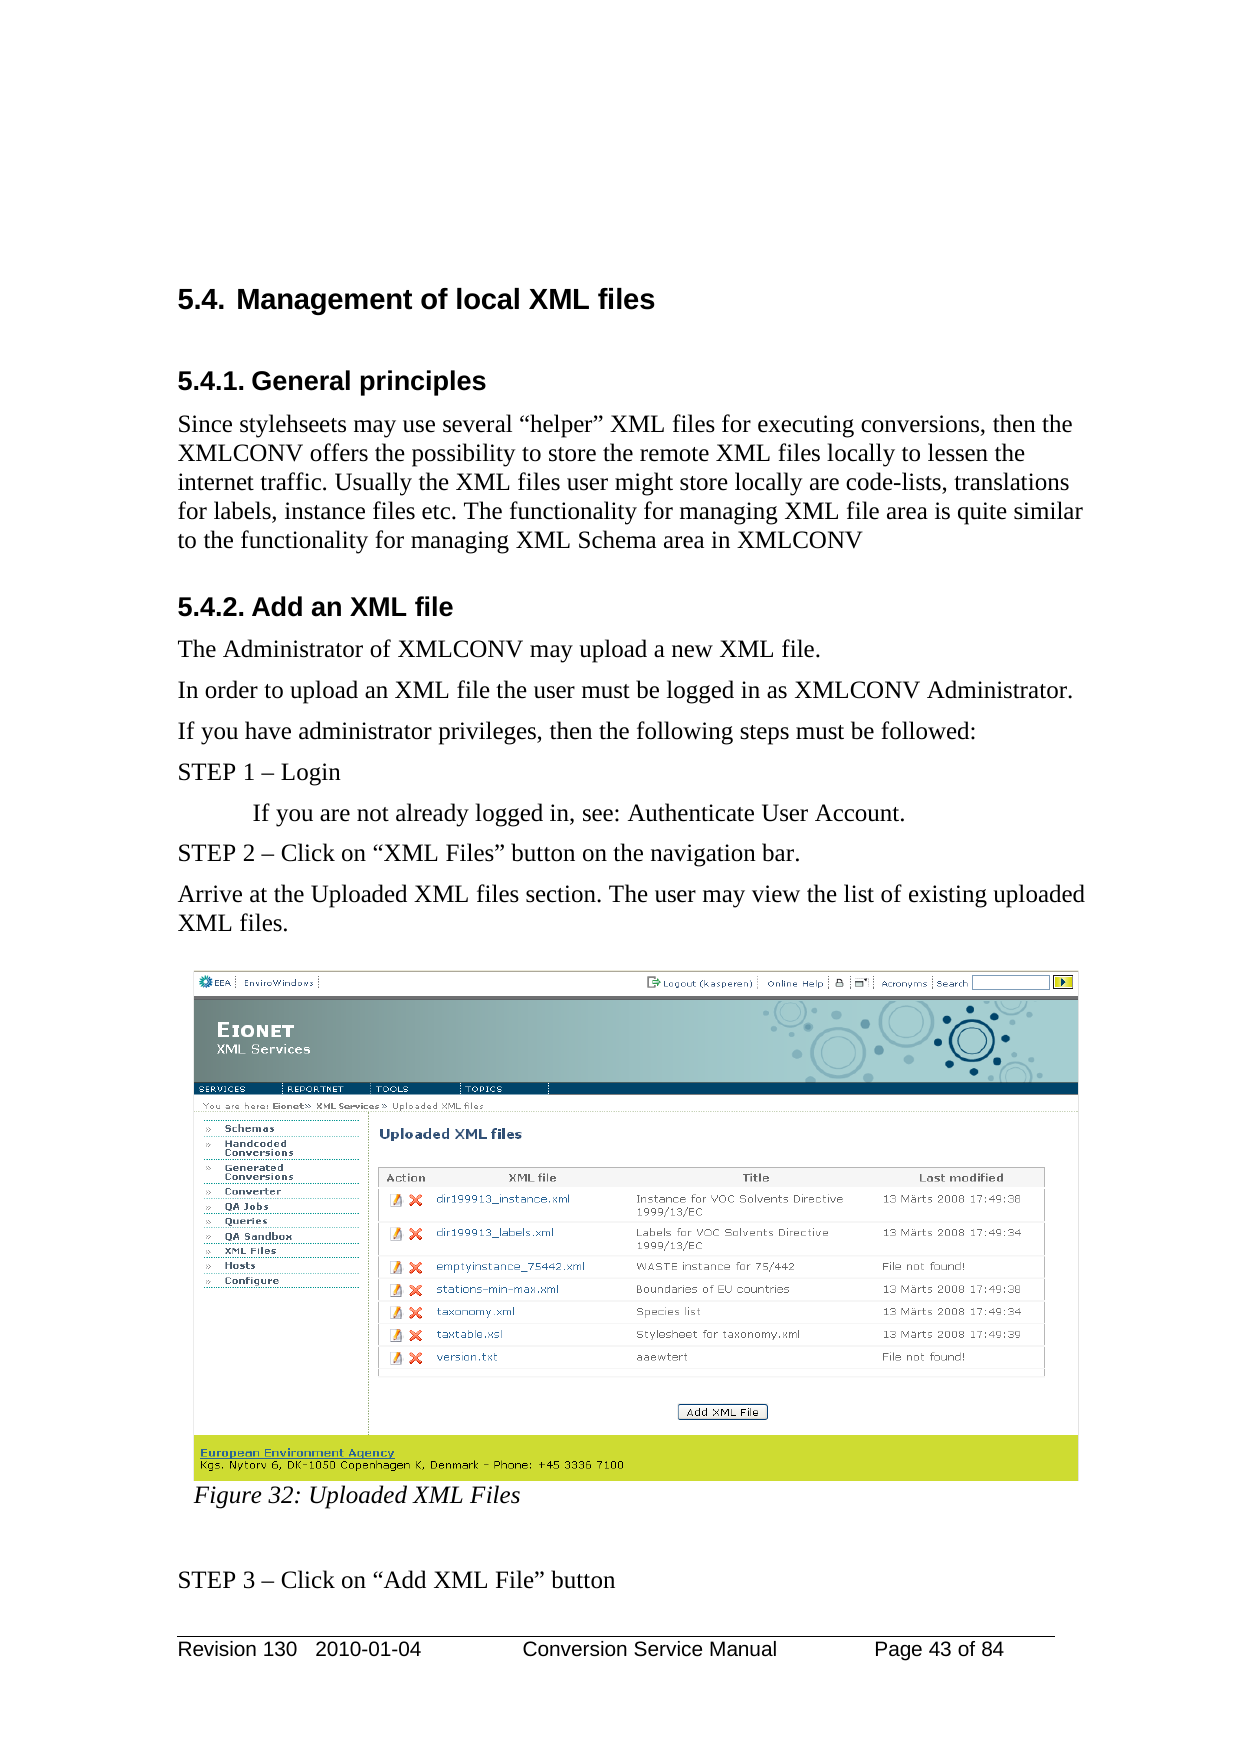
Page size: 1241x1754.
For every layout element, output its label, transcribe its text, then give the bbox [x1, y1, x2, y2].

subtitle Management of local XML files [177, 282, 1092, 315]
text STEP 1 – Login [177, 757, 1092, 786]
text If you have administrator privileges, then the following steps must be followed: [177, 716, 1092, 745]
subtitle Add an XML file [177, 591, 1092, 622]
subtitle General principles [177, 365, 1092, 396]
text STEP 2 – Click on “XML Files” button on the navigation bar. [177, 838, 1092, 867]
text The Administrator of XMLCONV may upload a new XML file. [177, 634, 1092, 663]
text In order to upload an XML file the user must be logged in as XMLCONV Administrator. [177, 675, 1092, 704]
text If you are not already logged in, see: Authenticate User Account. [177, 797, 1092, 826]
text Since stylehseets may use several “helper” XML files for executing conversions, then the XMLCONV offers the possibility to store the remote XML files locally to lessen the internet traffic. Usually the XML files user might store locally are code-lists, translations for labels, instance files etc. The functionality for managing XML file area is quite similar to the functionality for managing XML Schema area in XMLCONV [177, 408, 1092, 554]
text Figure 32: Uploaded XML Files [194, 1481, 1078, 1509]
text STEP 3 – Click on “Add XML File” button [177, 1564, 1092, 1594]
text Arrive at the Uploaded XML files section. The user may view the list of existing uploaded XML files. [177, 879, 1092, 937]
